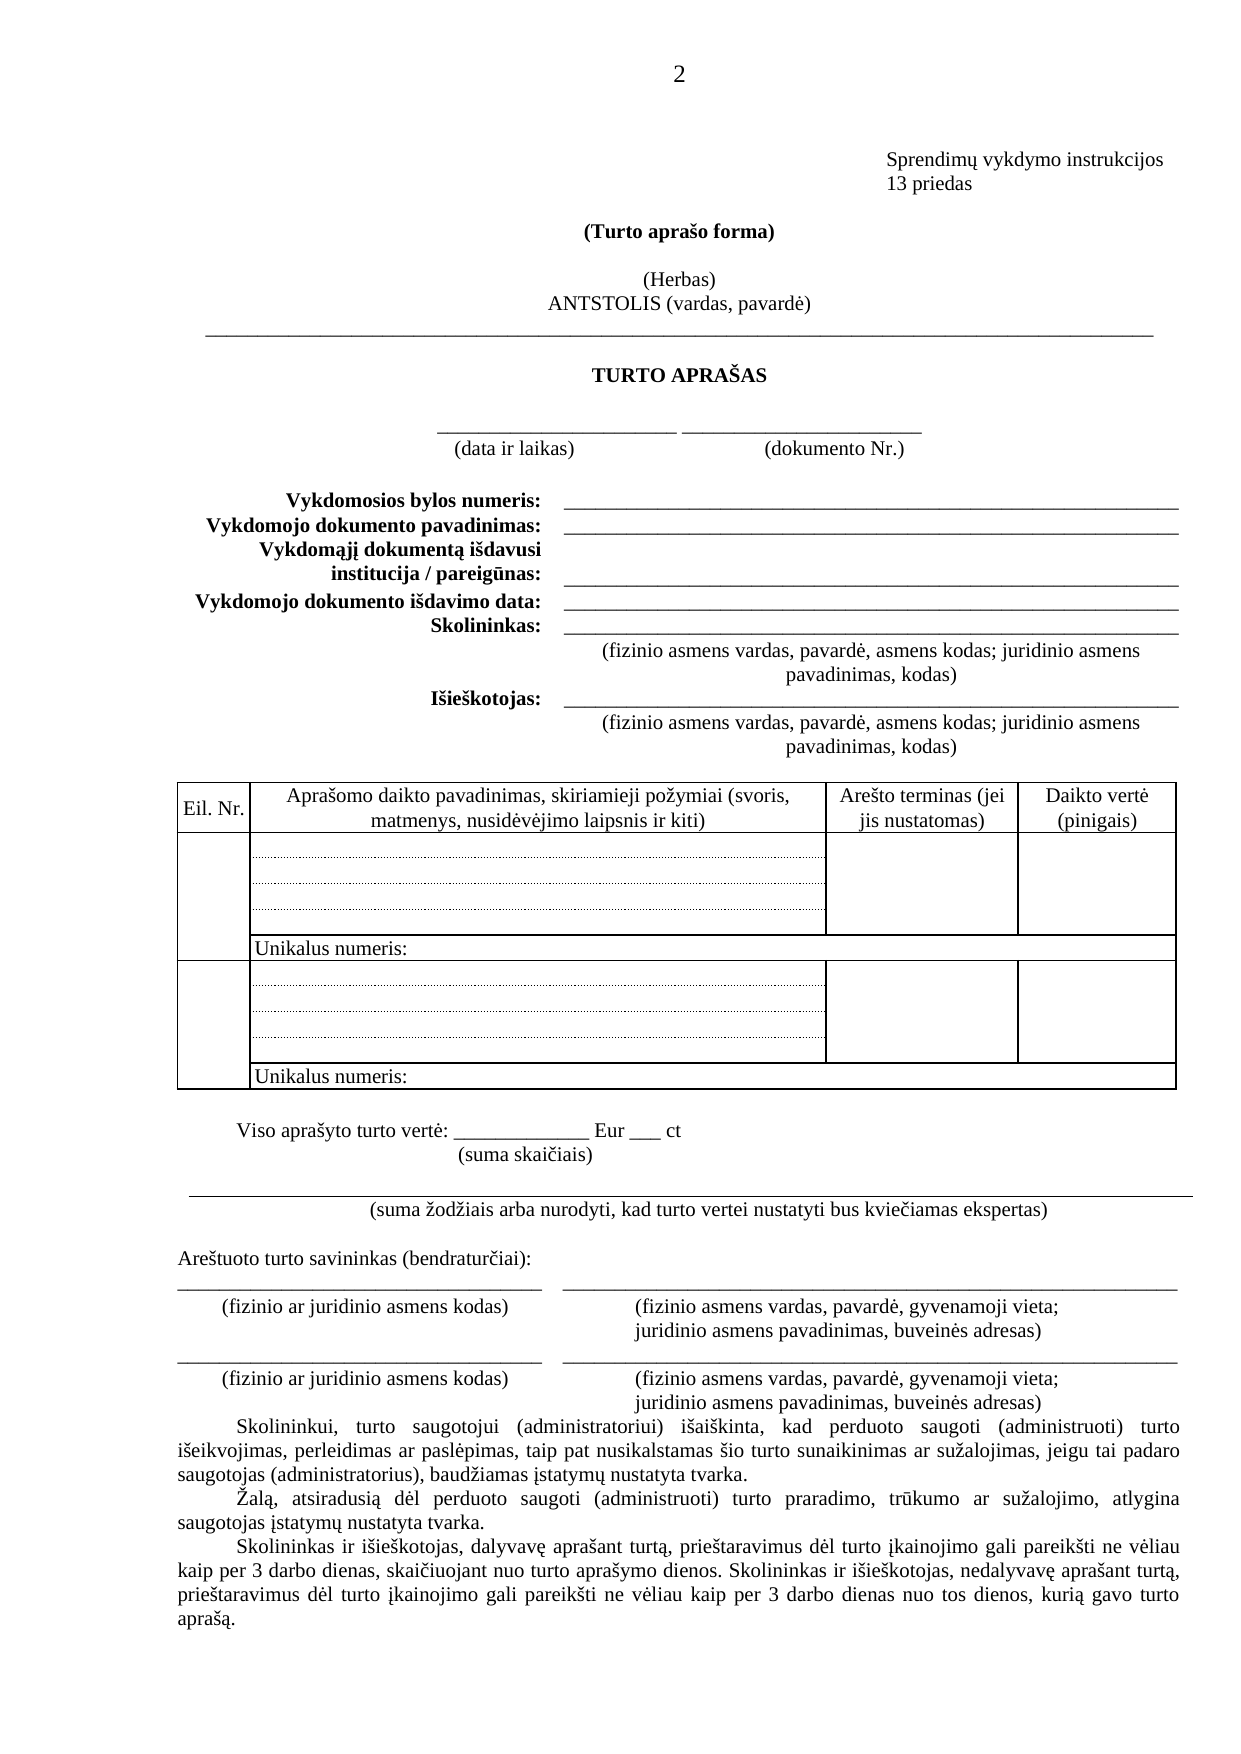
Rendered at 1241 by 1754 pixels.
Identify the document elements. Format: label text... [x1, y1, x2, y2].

table_cell [178, 833, 249, 960]
text (suma žodžiais arba nurodyti, kad turto vertei nustatyti bus kviečiamas ekspertas) [177, 1197, 1181, 1221]
text (Herbas) [177, 267, 1181, 291]
table_cell Vykdomąjį dokumentą išdavusi institucija / pareigūnas: [169, 537, 553, 589]
table_cell ___________________________________________________________ [553, 589, 1190, 613]
text ___________________________________________________________________________________________ [177, 315, 1181, 339]
table_cell Unikalus numeris: [251, 1064, 1148, 1088]
table_cell [1019, 961, 1175, 1062]
table_cell Vykdomojo dokumento pavadinimas: [169, 513, 553, 537]
text 13 priedas [886, 171, 1181, 195]
table_header Arešto terminas (jei jis nustatomas) [827, 783, 1017, 832]
table_cell [1161, 1064, 1175, 1088]
table_cell [1148, 1064, 1161, 1088]
table_cell ___________________________________________________________ (fizinio asmens vardas, pavardė, asmens kodas; juridinio asmens pavadinimas, kodas) [553, 686, 1190, 758]
table_cell [1148, 936, 1161, 960]
text ANTSTOLIS (vardas, pavardė) [177, 291, 1181, 315]
table_cell [251, 961, 825, 985]
text Areštuoto turto savininkas (bendraturčiai): [177, 1245, 1181, 1269]
text Žalą, atsiradusią dėl perduoto saugoti (administruoti) turto praradimo, trūkumo ar sužalojimo, atlygina saugotojas įstatymų nustatyta tvarka. [177, 1486, 1181, 1534]
table_cell ___________________________________________________________ [553, 513, 1190, 537]
table_cell [827, 833, 1017, 934]
table_header Eil. Nr. [178, 783, 249, 832]
text (fizinio ar juridinio asmens kodas) (fizinio asmens vardas, pavardė, gyvenamoji vieta; [177, 1293, 1181, 1318]
table_cell [251, 883, 825, 908]
table_cell [1019, 833, 1175, 934]
table_header [189, 1166, 1192, 1196]
text Sprendimų vykdymo instrukcijos [886, 147, 1181, 171]
table_cell Išieškotojas: [169, 686, 553, 758]
table_cell [251, 985, 825, 1011]
table_cell ___________________________________________________________ [553, 537, 1190, 589]
table_cell [251, 909, 825, 934]
table_cell Skolininkas: [169, 614, 553, 686]
table_cell Vykdomojo dokumento išdavimo data: [169, 589, 553, 613]
text (fizinio ar juridinio asmens kodas) (fizinio asmens vardas, pavardė, gyvenamoji vieta; [177, 1366, 1181, 1390]
text (Turto aprašo forma) [177, 219, 1181, 243]
text TURTO aprašas [177, 363, 1181, 387]
table_cell [827, 961, 1017, 1062]
table_cell [1161, 936, 1175, 960]
table_header Aprašomo daikto pavadinimas, skiriamieji požymiai (svoris, matmenys, nusidėvėjimo laipsnis ir kiti) [251, 783, 825, 832]
text ___________________________________ ___________________________________________________________ [177, 1342, 1181, 1366]
table_header Vykdomosios bylos numeris: [169, 489, 553, 512]
text juridinio asmens pavadinimas, buveinės adresas) [177, 1318, 1181, 1342]
text Skolininkas ir išieškotojas, dalyvavę aprašant turtą, prieštaravimus dėl turto įkainojimo gali pareikšti ne vėliau kaip per 3 darbo dienas, skaičiuojant nuo turto aprašymo dienos. Skolininkas ir išieškotojas, nedalyvavę aprašant turtą, prieštaravimus dėl turto įkainojimo gali pareikšti ne vėliau kaip per 3 darbo dienas nuo tos dienos, kurią gavo turto aprašą. [177, 1534, 1181, 1630]
text Skolininkui, turto saugotojui (administratoriui) išaiškinta, kad perduoto saugoti (administruoti) turto išeikvojimas, perleidimas ar paslėpimas, taip pat nusikalstamas šio turto sunaikinimas ar sužalojimas, jeigu tai padaro saugotojas (administratorius), baudžiamas įstatymų nustatyta tvarka. [177, 1414, 1181, 1486]
text (suma skaičiais) [177, 1142, 1181, 1166]
table_cell ___________________________________________________________ (fizinio asmens vardas, pavardė, asmens kodas; juridinio asmens pavadinimas, kodas) [553, 614, 1190, 686]
table_cell [251, 1037, 825, 1062]
table_header Daikto vertė (pinigais) [1019, 783, 1175, 832]
text _______________________ _______________________ [177, 412, 1181, 436]
text (data ir laikas) (dokumento Nr.) [177, 436, 1181, 460]
text Viso aprašyto turto vertė: _____________ Eur ___ ct [177, 1118, 1181, 1142]
table_cell [251, 1011, 825, 1037]
text juridinio asmens pavadinimas, buveinės adresas) [177, 1390, 1181, 1414]
table_header ___________________________________________________________ [553, 489, 1190, 512]
text ___________________________________ ___________________________________________________________ [177, 1269, 1181, 1293]
table_cell Unikalus numeris: [251, 936, 1148, 960]
table_cell [251, 857, 825, 883]
table_cell [251, 833, 825, 857]
table_cell [178, 961, 249, 1088]
